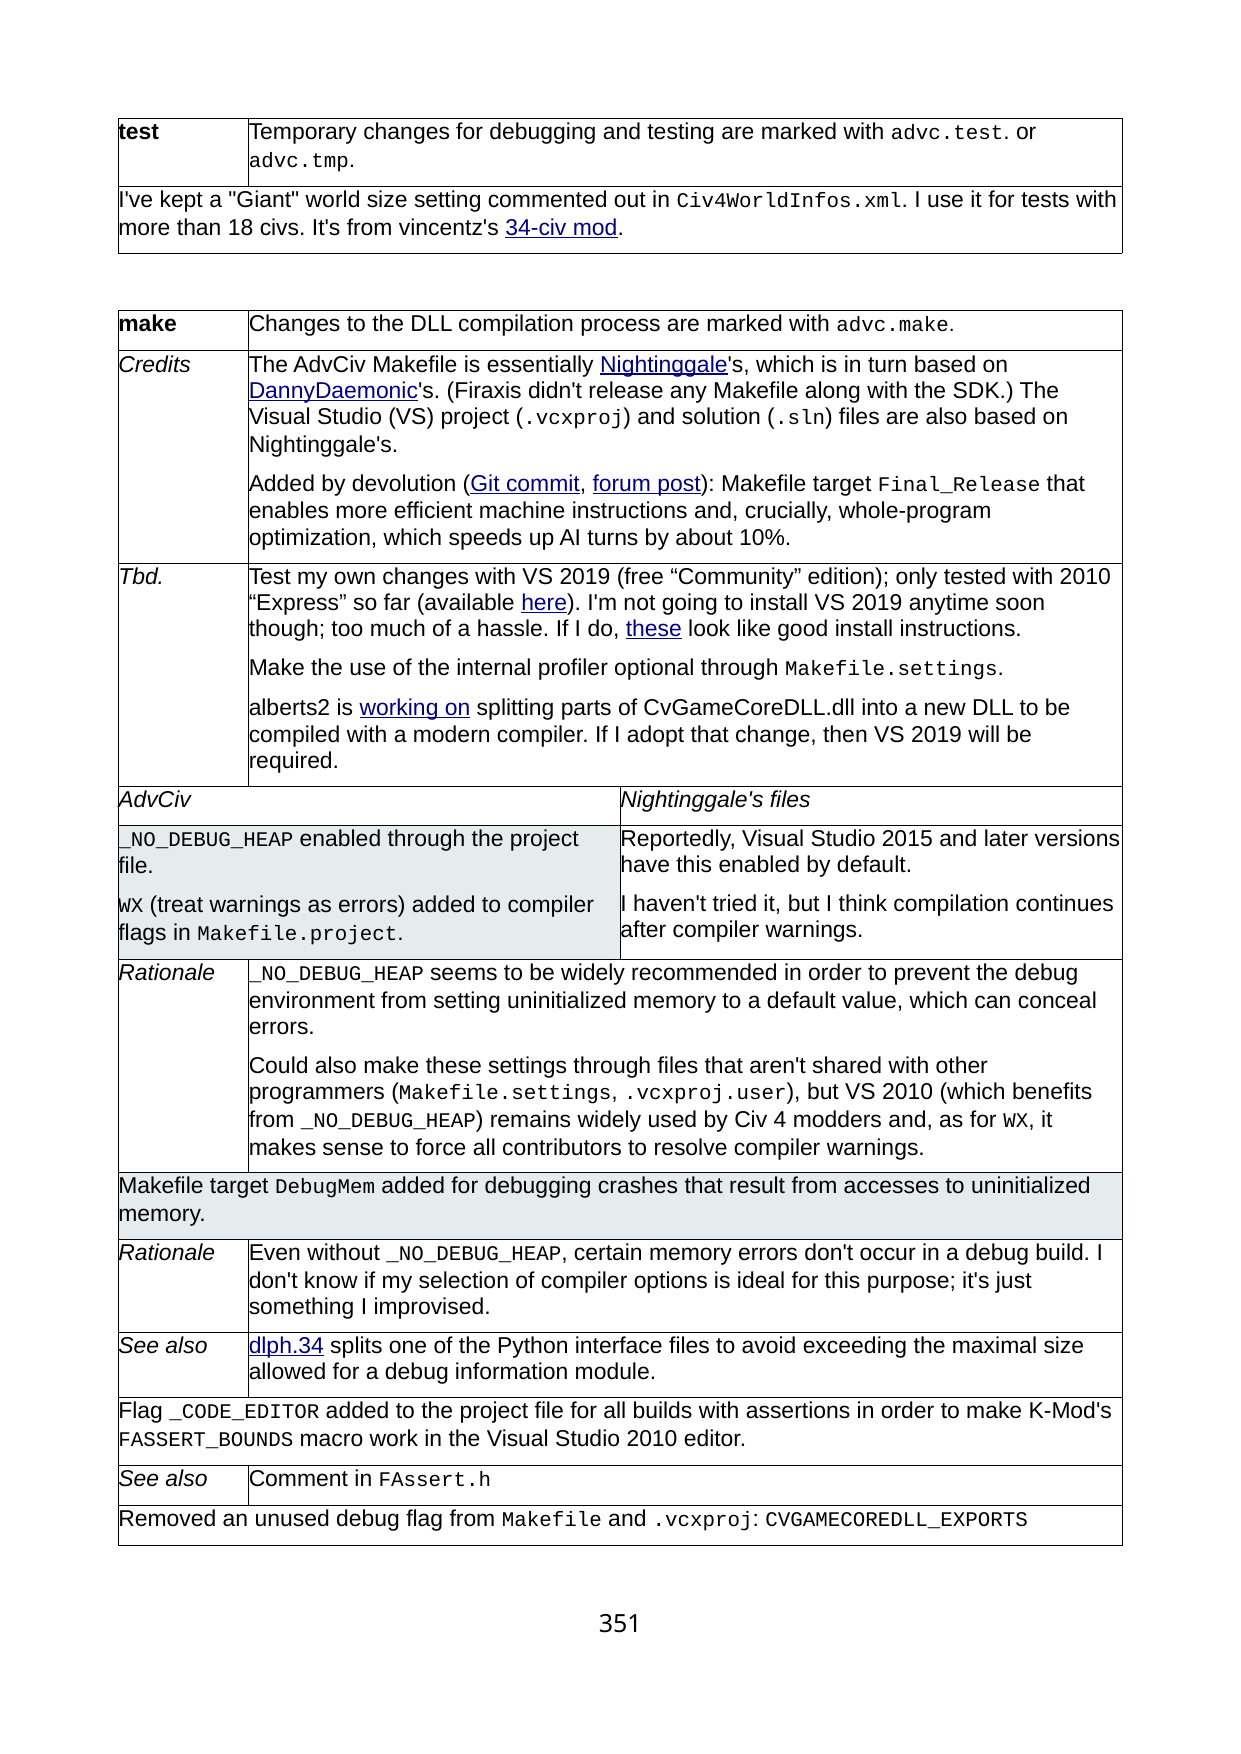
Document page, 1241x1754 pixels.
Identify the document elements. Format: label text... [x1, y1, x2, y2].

table_cell Test my own changes with VS 2019 (free “Community” edition); only tested with 2010 “Express” so far (available here). I'm not going to install VS 2019 anytime soon though; too much of a hassle. If I do, these look like good install instructions. Make the use of the internal profiler optional through Makefile.settings. alberts2 is working on splitting parts of CvGameCoreDLL.dll into a new DLL to be compiled with a modern compiler. If I adopt that change, then VS 2019 will be required. [249, 564, 1122, 786]
table_cell AdvCiv [119, 787, 620, 824]
table_cell _NO_DEBUG_HEAP enabled through the project file. WX (treat warnings as errors) added to compiler flags in Makefile.project. [119, 826, 620, 959]
table_cell See also [119, 1333, 248, 1397]
table_cell I've kept a "Giant" world size setting commented out in Civ4WorldInfos.xml. I use it for tests with more than 18 civs. It's from vincentz's 34-civ mod. [119, 187, 1122, 253]
table_cell dlph.34 splits one of the Python interface files to avoid exceeding the maximal size allowed for a debug information module. [249, 1333, 1122, 1397]
table_header Temporary changes for debugging and testing are marked with advc.test. or advc.tmp. [249, 119, 1122, 186]
table_cell _NO_DEBUG_HEAP seems to be widely recommended in order to prevent the debug environment from setting uninitialized memory to a default value, which can conceal errors. Could also make these settings through files that aren't shared with other programmers (Makefile.settings, .vcxproj.user), but VS 2010 (which benefits from _NO_DEBUG_HEAP) remains widely used by Civ 4 modders and, as for WX, it makes sense to force all contributors to resolve compiler warnings. [249, 960, 1122, 1172]
table_header make [119, 311, 248, 350]
table_cell Credits [119, 351, 248, 562]
table_cell See also [119, 1466, 248, 1505]
table_cell Flag _CODE_EDITOR added to the project file for all builds with assertions in order to make K-Mod's FASSERT_BOUNDS macro work in the Visual Studio 2010 editor. [119, 1398, 1122, 1465]
table_cell Rationale [119, 1240, 248, 1332]
table_cell Makefile target DebugMem added for debugging crashes that result from accesses to uninitialized memory. [119, 1173, 1122, 1239]
table_cell Tbd. [119, 564, 248, 786]
table_header test [119, 119, 248, 186]
table_cell Rationale [119, 960, 248, 1172]
table_cell Reportedly, Visual Studio 2015 and later versions have this enabled by default. I haven't tried it, but I think compilation continues after compiler warnings. [621, 826, 1122, 959]
table_cell Even without _NO_DEBUG_HEAP, certain memory errors don't occur in a debug build. I don't know if my selection of compiler options is ideal for this purpose; it's just something I improvised. [249, 1240, 1122, 1332]
table_cell Nightinggale's files [621, 787, 1122, 824]
table_cell Comment in FAssert.h [249, 1466, 1122, 1505]
table_cell The AdvCiv Makefile is essentially Nightinggale's, which is in turn based on DannyDaemonic's. (Firaxis didn't release any Makefile along with the SDK.) The Visual Studio (VS) project (.vcxproj) and solution (.sln) files are also based on Nightinggale's. Added by devolution (Git commit, forum post): Makefile target Final_Release that enables more efficient machine instructions and, crucially, whole-program optimization, which speeds up AI turns by about 10%. [249, 351, 1122, 562]
table_cell Removed an unused debug flag from Makefile and .vcxproj: CVGAMECOREDLL_EXPORTS [119, 1506, 1122, 1545]
table_header Changes to the DLL compilation process are marked with advc.make. [249, 311, 1122, 350]
